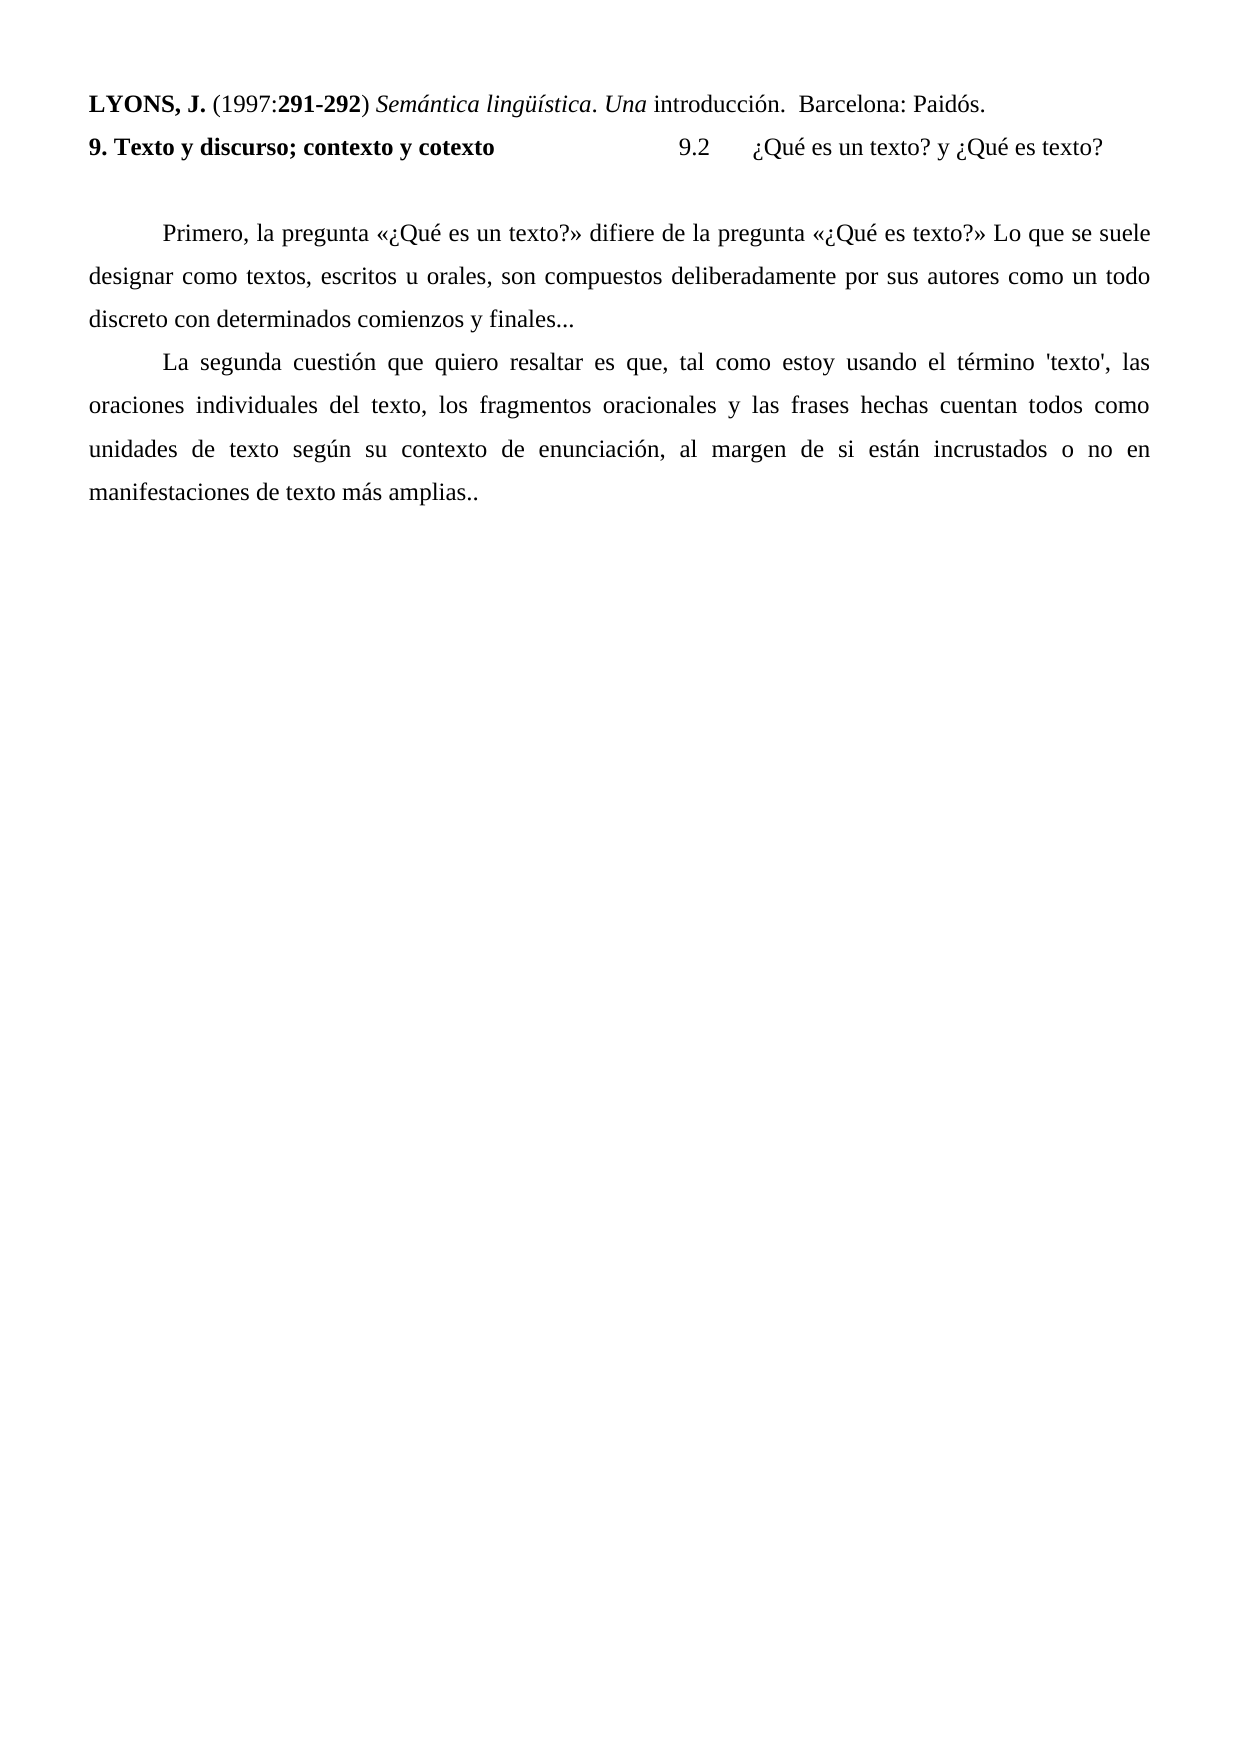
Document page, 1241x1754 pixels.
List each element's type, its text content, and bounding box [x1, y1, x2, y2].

text Primero, la pregunta «¿Qué es un texto?» difiere de la pregunta «¿Qué es texto?» Lo que se suele designar como textos, escritos u orales, son compuestos deliberadamente por sus autores como un todo discreto con determinados comienzos y finales... [89, 218, 1152, 333]
text La segunda cuestión que quiero resaltar es que, tal como estoy usando el término 'texto', las oraciones individuales del texto, los fragmentos oracionales y las frases hechas cuentan todos como unidades de texto según su contexto de enunciación, al margen de si están incrustados o no en manifestaciones de texto más amplias.. [89, 347, 1152, 506]
text LYONS, J. (1997:291-292) Semántica lingüística. Una introducción. Barcelona: Paidós. [89, 89, 1152, 117]
text 9. Texto y discurso; contexto y cotexto 9.2 ¿Qué es un texto? y ¿Qué es texto? [89, 132, 1152, 161]
